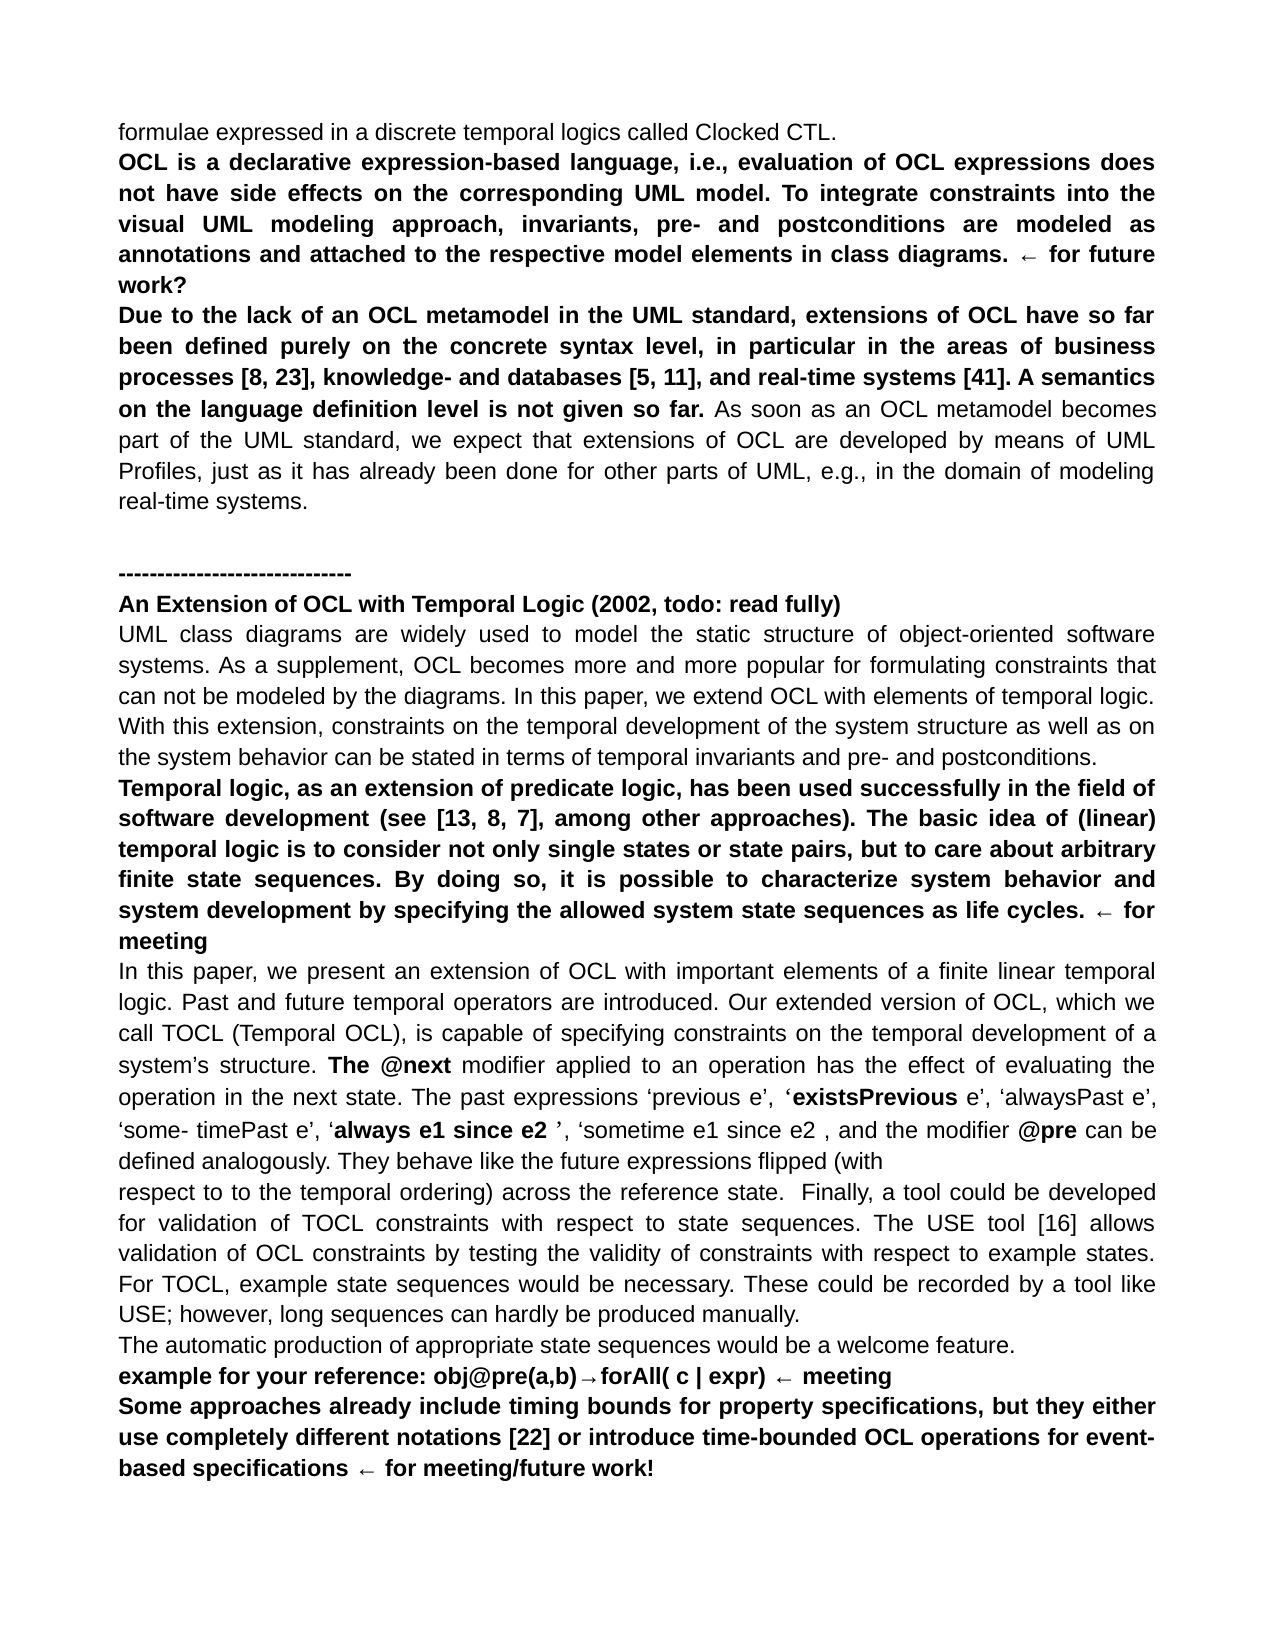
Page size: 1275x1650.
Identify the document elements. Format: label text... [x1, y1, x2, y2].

text Temporal logic, as an extension of predicate logic, has been used successfully in the field of software development (see [13, 8, 7], among other approaches). The basic idea of (linear) temporal logic is to consider not only single states or state pairs, but to care about arbitrary finite state sequences. By doing so, it is possible to characterize system behavior and system development by specifying the allowed system state sequences as life cycles. ← for meeting [118, 774, 1157, 954]
text example for your reference: obj@pre(a,b)→forAll( c | expr) ← meeting [118, 1362, 1157, 1389]
text Some approaches already include timing bounds for property specifications, but they either use completely different notations [22] or introduce time-bounded OCL operations for event-based specifications ← for meeting/future work! [118, 1393, 1157, 1481]
text OCL is a declarative expression-based language, i.e., evaluation of OCL expressions does not have side effects on the corresponding UML model. To integrate constraints into the visual UML modeling approach, invariants, pre- and postconditions are modeled as annotations and attached to the respective model elements in class diagrams. ← for future work? [118, 149, 1157, 298]
text formulae expressed in a discrete temporal logics called Clocked CTL. [118, 118, 1157, 145]
text An Extension of OCL with Temporal Logic (2002, todo: read fully) [118, 590, 1157, 617]
text Due to the lack of an OCL metamodel in the UML standard, extensions of OCL have so far been defined purely on the concrete syntax level, in particular in the areas of business processes [8, 23], knowledge- and databases [5, 11], and real-time systems [41]. A semantics on the language definition level is not given so far. As soon as an OCL metamodel becomes part of the UML standard, we expect that extensions of OCL are developed by means of UML Profiles, just as it has already been done for other parts of UML, e.g., in the domain of modeling real-time systems. [118, 302, 1157, 514]
text respect to to the temporal ordering) across the reference state. Finally, a tool could be developed for validation of TOCL constraints with respect to state sequences. The USE tool [16] allows validation of OCL constraints by testing the validity of constraints with respect to example states. For TOCL, example state sequences would be necessary. These could be recorded by a tool like USE; however, long sequences can hardly be produced manually. [118, 1178, 1157, 1328]
text The automatic production of appropriate state sequences would be a welcome feature. [118, 1331, 1157, 1358]
text UML class diagrams are widely used to model the static structure of object-oriented software systems. As a supplement, OCL becomes more and more popular for formulating constraints that can not be modeled by the diagrams. In this paper, we extend OCL with elements of temporal logic. With this extension, constraints on the temporal development of the system structure as well as on the system behavior can be stated in terms of temporal invariants and pre- and postconditions. [118, 621, 1157, 770]
text In this paper, we present an extension of OCL with important elements of a finite linear temporal logic. Past and future temporal operators are introduced. Our extended version of OCL, which we call TOCL (Temporal OCL), is capable of specifying constraints on the temporal development of a system’s structure. The @next modifier applied to an operation has the effect of evaluating the operation in the next state. The past expressions ‘previous e’, ‘existsPrevious e’, ‘alwaysPast e’, ‘some- timePast e’, ‘always e1 since e2 ’, ‘sometime e1 since e2 , and the modifier @pre can be defined analogously. They behave like the future expressions flipped (with [118, 958, 1157, 1174]
text ------------------------------ [118, 559, 1157, 586]
